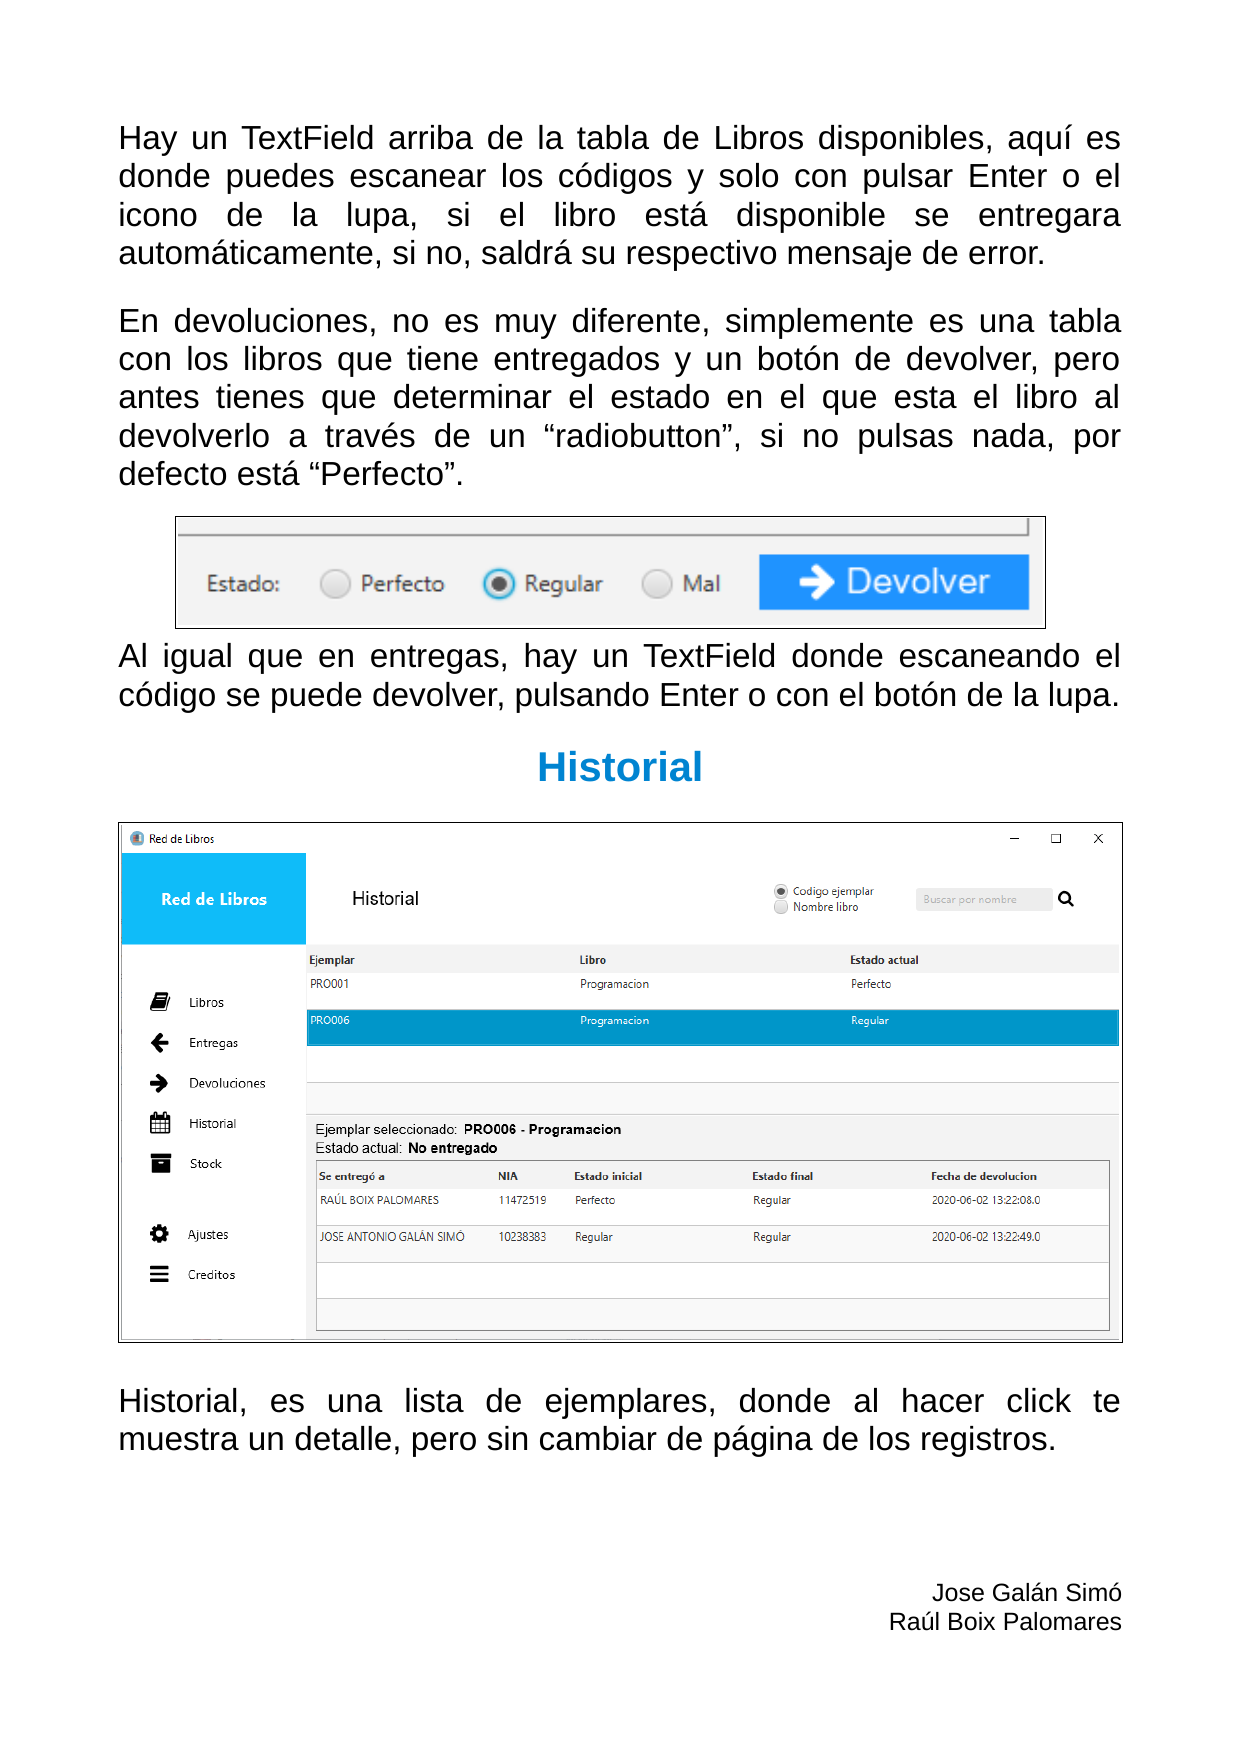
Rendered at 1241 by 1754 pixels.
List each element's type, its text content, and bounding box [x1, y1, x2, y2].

text Historial, es una lista de ejemplares, donde al hacer click te muestra un detalle, pero sin cambiar de página de los registros. [118, 1381, 1122, 1458]
text Al igual que en entregas, hay un TextField donde escaneando el código se puede devolver, pulsando Enter o con el botón de la lupa. [118, 637, 1122, 713]
picture [121, 825, 1119, 1340]
picture [163, 894, 170, 904]
text Hay un TextField arriba de la tabla de Libros disponibles, aquí es donde puedes escanear los códigos y solo con pulsar Enter o el icono de la lupa, si el libro está disponible se entregara automáticamente, si no, saldrá su respectivo mensaje de error. [118, 118, 1122, 272]
picture [178, 518, 1043, 625]
text Historial [118, 742, 1122, 790]
text En devoluciones, no es muy diferente, simplemente es una tabla con los libros que tiene entregados y un botón de devolver, pero antes tienes que determinar el estado en el que esta el libro al devolverlo a través de un “radiobutton”, si no pulsas nada, por defecto está “Perfecto”. [118, 301, 1122, 493]
